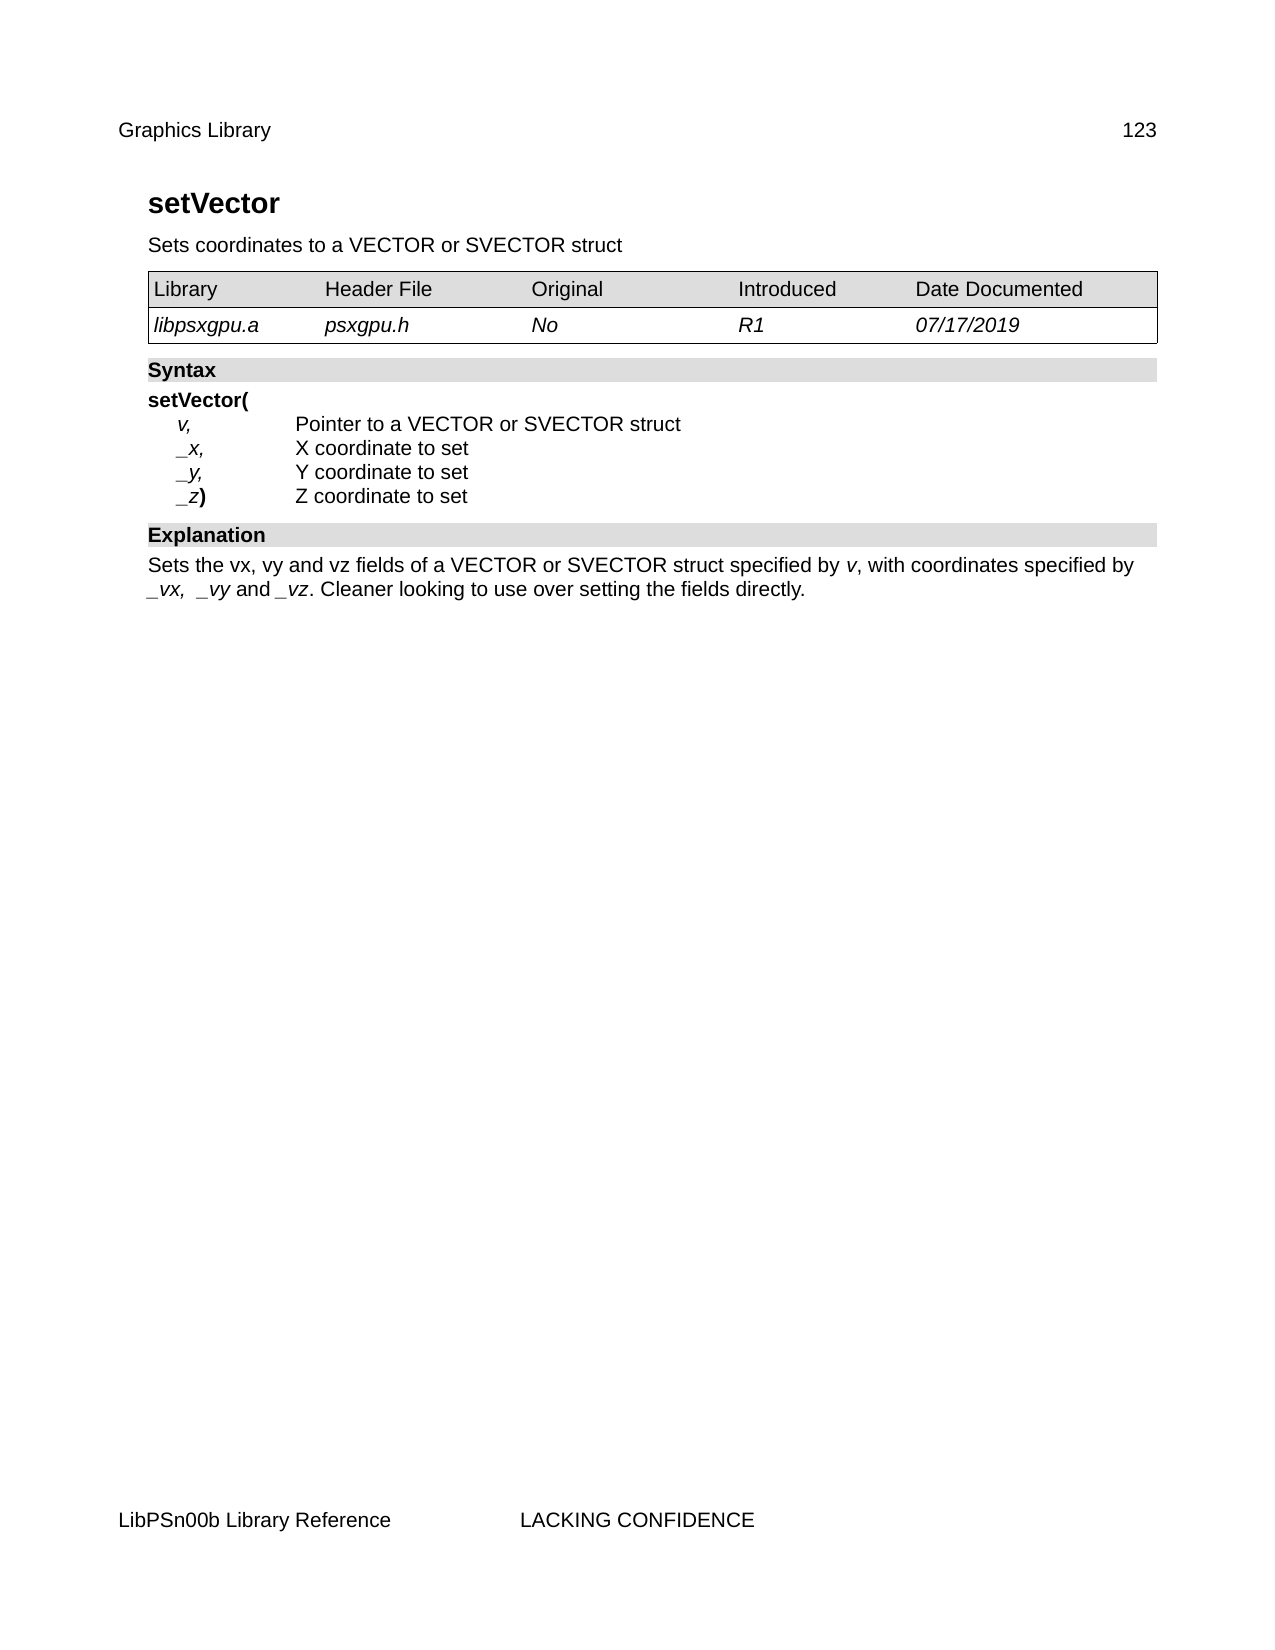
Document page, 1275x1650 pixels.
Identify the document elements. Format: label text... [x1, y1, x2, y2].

text v, Pointer to a VECTOR or SVECTOR struct [148, 412, 1157, 436]
text Sets coordinates to a VECTOR or SVECTOR struct [148, 232, 1157, 256]
subtitle Syntax [148, 358, 1157, 382]
text Library Header File Original Introduced Date Documented [149, 272, 1157, 307]
text libpsxgpu.a psxgpu.h No R1 07/17/2019 [149, 308, 1157, 343]
text setVector( [148, 388, 1157, 412]
subtitle setVector [148, 186, 1157, 220]
text _x, X coordinate to set [148, 436, 1157, 460]
text Sets the vx, vy and vz fields of a VECTOR or SVECTOR struct specified by v, with coordinates specified by _vx, _vy and _vz. Cleaner looking to use over setting the fields directly. [148, 552, 1157, 600]
text _z) Z coordinate to set [148, 484, 1157, 508]
text _y, Y coordinate to set [148, 460, 1157, 484]
subtitle Explanation [148, 523, 1157, 547]
